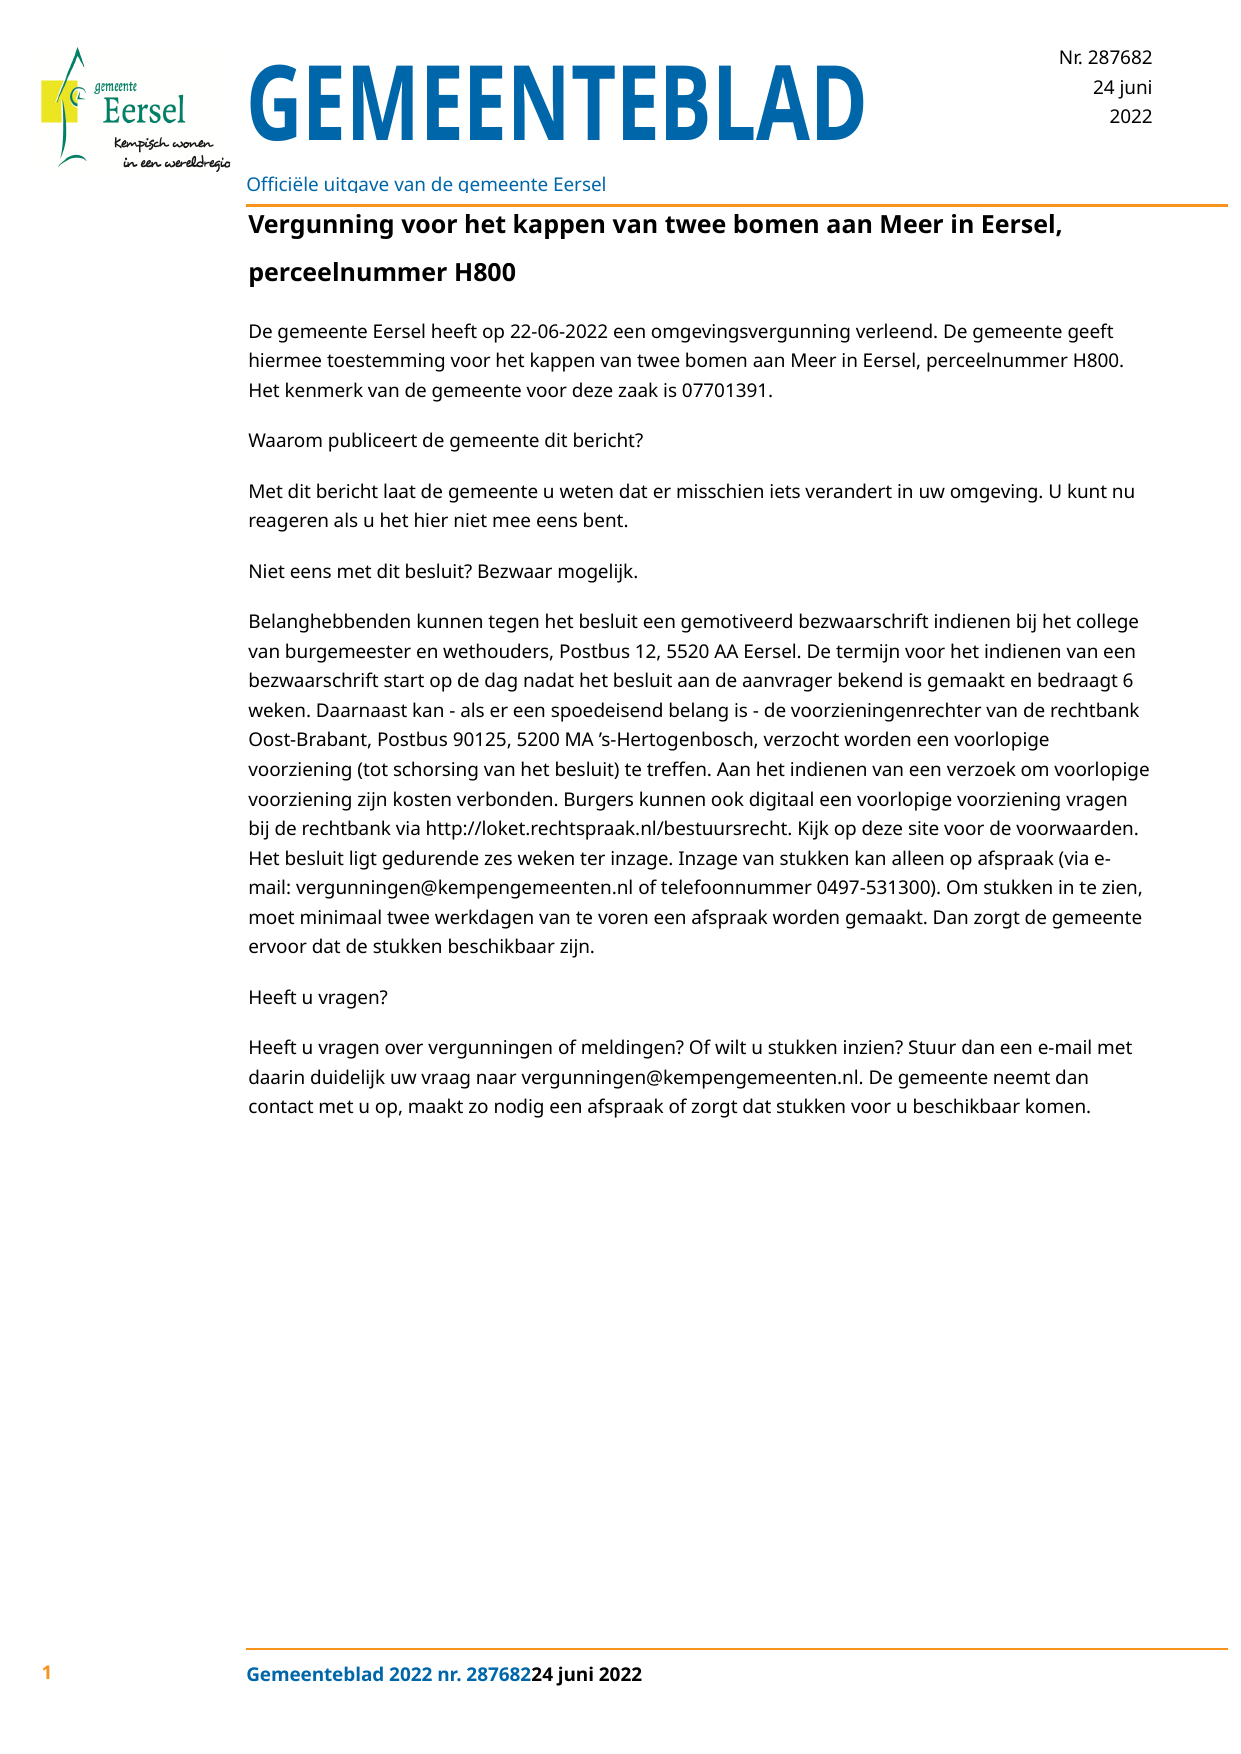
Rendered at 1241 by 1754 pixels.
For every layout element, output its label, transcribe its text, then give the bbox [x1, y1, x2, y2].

picture [41, 47, 231, 172]
text De gemeente Eersel heeft op 22-06-2022 een omgevingsvergunning verleend. De gemeente geeft hiermee toestemming voor het kappen van twee bomen aan Meer in Eersel, perceelnummer H800. Het kenmerk van de gemeente voor deze zaak is 07701391. [248, 318, 1152, 403]
text Belanghebbenden kunnen tegen het besluit een gemotiveerd bezwaarschrift indienen bij het college van burgemeester en wethouders, Postbus 12, 5520 AA Eersel. De termijn voor het indienen van een bezwaarschrift start op de dag nadat het besluit aan de aanvrager bekend is gemaakt en bedraagt 6 weken. Daarnaast kan - als er een spoedeisend belang is - de voorzieningenrechter van de rechtbank Oost-Brabant, Postbus 90125, 5200 MA ’s-Hertogenbosch, verzocht worden een voorlopige voorziening (tot schorsing van het besluit) te treffen. Aan het indienen van een verzoek om voorlopige voorziening zijn kosten verbonden. Burgers kunnen ook digitaal een voorlopige voorziening vragen bij de rechtbank via http://loket.rechtspraak.nl/bestuursrecht. Kijk op deze site voor de voorwaarden. Het besluit ligt gedurende zes weken ter inzage. Inzage van stukken kan alleen op afspraak (via e-mail: vergunningen@kempengemeenten.nl of telefoonnummer 0497-531300). Om stukken in te zien, moet minimaal twee werkdagen van te voren een afspraak worden gemaakt. Dan zorgt de gemeente ervoor dat de stukken beschikbaar zijn. [248, 608, 1152, 959]
text Met dit bericht laat de gemeente u weten dat er misschien iets verandert in uw omgeving. U kunt nu reageren als u het hier niet mee eens bent. [248, 478, 1152, 533]
text Vergunning voor het kappen van twee bomen aan Meer in Eersel, perceelnummer H800 [248, 207, 1152, 288]
text Heeft u vragen? [248, 984, 1152, 1010]
text Niet eens met dit besluit? Bezwaar mogelijk. [248, 558, 1152, 584]
text Heeft u vragen over vergunningen of meldingen? Of wilt u stukken inzien? Stuur dan een e-mail met daarin duidelijk uw vraag naar vergunningen@kempengemeenten.nl. De gemeente neemt dan contact met u op, maakt zo nodig een afspraak of zorgt dat stukken voor u beschikbaar komen. [248, 1034, 1152, 1119]
text Waarom publiceert de gemeente dit bericht? [248, 427, 1152, 453]
